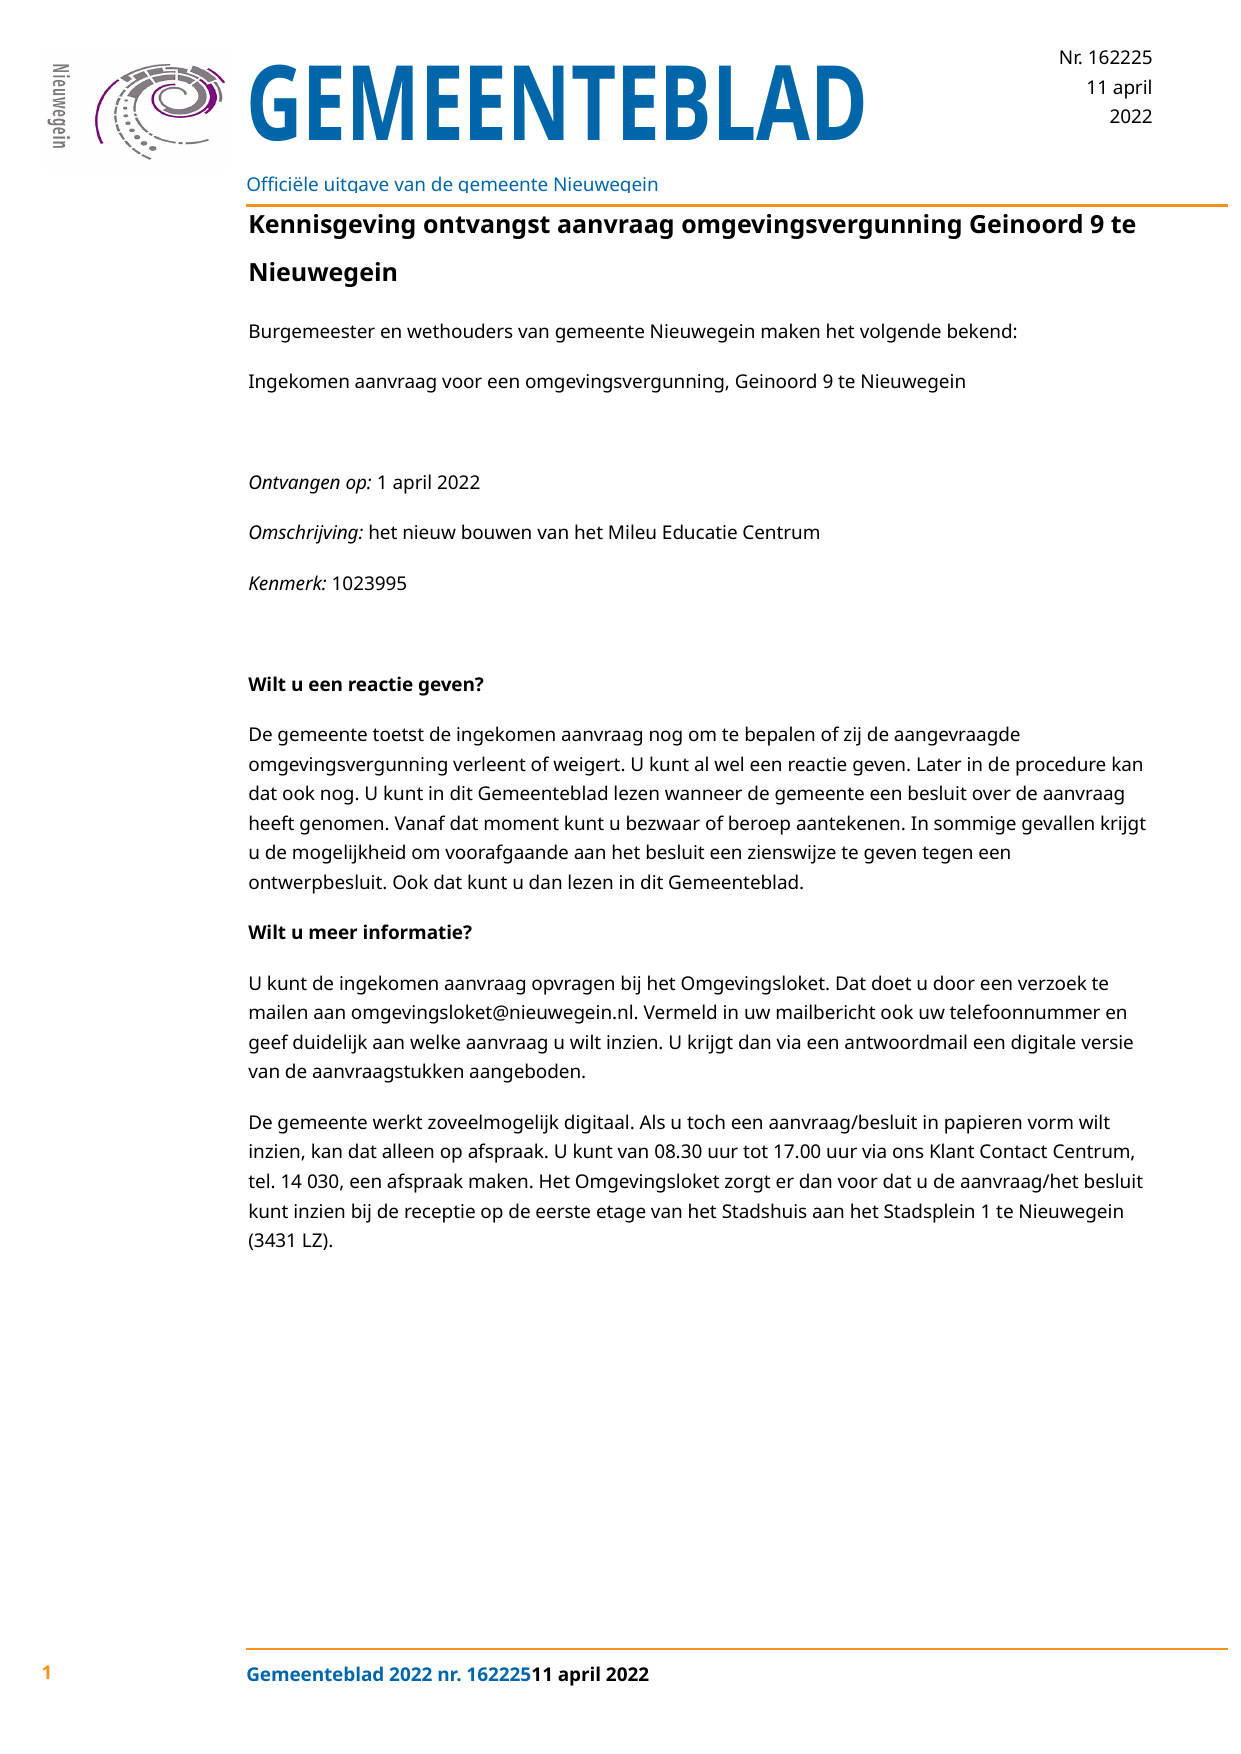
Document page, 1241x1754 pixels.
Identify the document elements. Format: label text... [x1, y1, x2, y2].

text Kennisgeving ontvangst aanvraag omgevingsvergunning Geinoord 9 te Nieuwegein [248, 207, 1152, 288]
text Omschrijving: het nieuw bouwen van het Mileu Educatie Centrum [248, 519, 1152, 545]
text De gemeente toetst de ingekomen aanvraag nog om te bepalen of zij de aangevraagde omgevingsvergunning verleent of weigert. U kunt al wel een reactie geven. Later in de procedure kan dat ook nog. U kunt in dit Gemeenteblad lezen wanneer de gemeente een besluit over de aanvraag heeft genomen. Vanaf dat moment kunt u bezwaar of beroep aantekenen. In sommige gevallen krijgt u de mogelijkheid om voorafgaande aan het besluit een zienswijze te geven tegen een ontwerpbesluit. Ook dat kunt u dan lezen in dit Gemeenteblad. [248, 721, 1152, 895]
text Wilt u meer informatie? [248, 919, 1152, 945]
text Ingekomen aanvraag voor een omgevingsvergunning, Geinoord 9 te Nieuwegein [248, 368, 1152, 394]
text Kenmerk: 1023995 [248, 570, 1152, 596]
text De gemeente werkt zoveelmogelijk digitaal. Als u toch een aanvraag/besluit in papieren vorm wilt inzien, kan dat alleen op afspraak. U kunt van 08.30 uur tot 17.00 uur via ons Klant Contact Centrum, tel. 14 030, een afspraak maken. Het Omgevingsloket zorgt er dan voor dat u de aanvraag/het besluit kunt inzien bij de receptie op de eerste etage van het Stadshuis aan het Stadsplein 1 te Nieuwegein (3431 LZ). [248, 1109, 1152, 1253]
text Ontvangen op: 1 april 2022 [248, 469, 1152, 495]
text U kunt de ingekomen aanvraag opvragen bij het Omgevingsloket. Dat doet u door een verzoek te mailen aan omgevingsloket@nieuwegein.nl. Vermeld in uw mailbericht ook uw telefoonnummer en geef duidelijk aan welke aanvraag u wilt inzien. U krijgt dan via een antwoordmail een digitale versie van de aanvraagstukken aangeboden. [248, 970, 1152, 1084]
picture [41, 47, 231, 172]
text Burgemeester en wethouders van gemeente Nieuwegein maken het volgende bekend: [248, 318, 1152, 344]
text Wilt u een reactie geven? [248, 671, 1152, 697]
